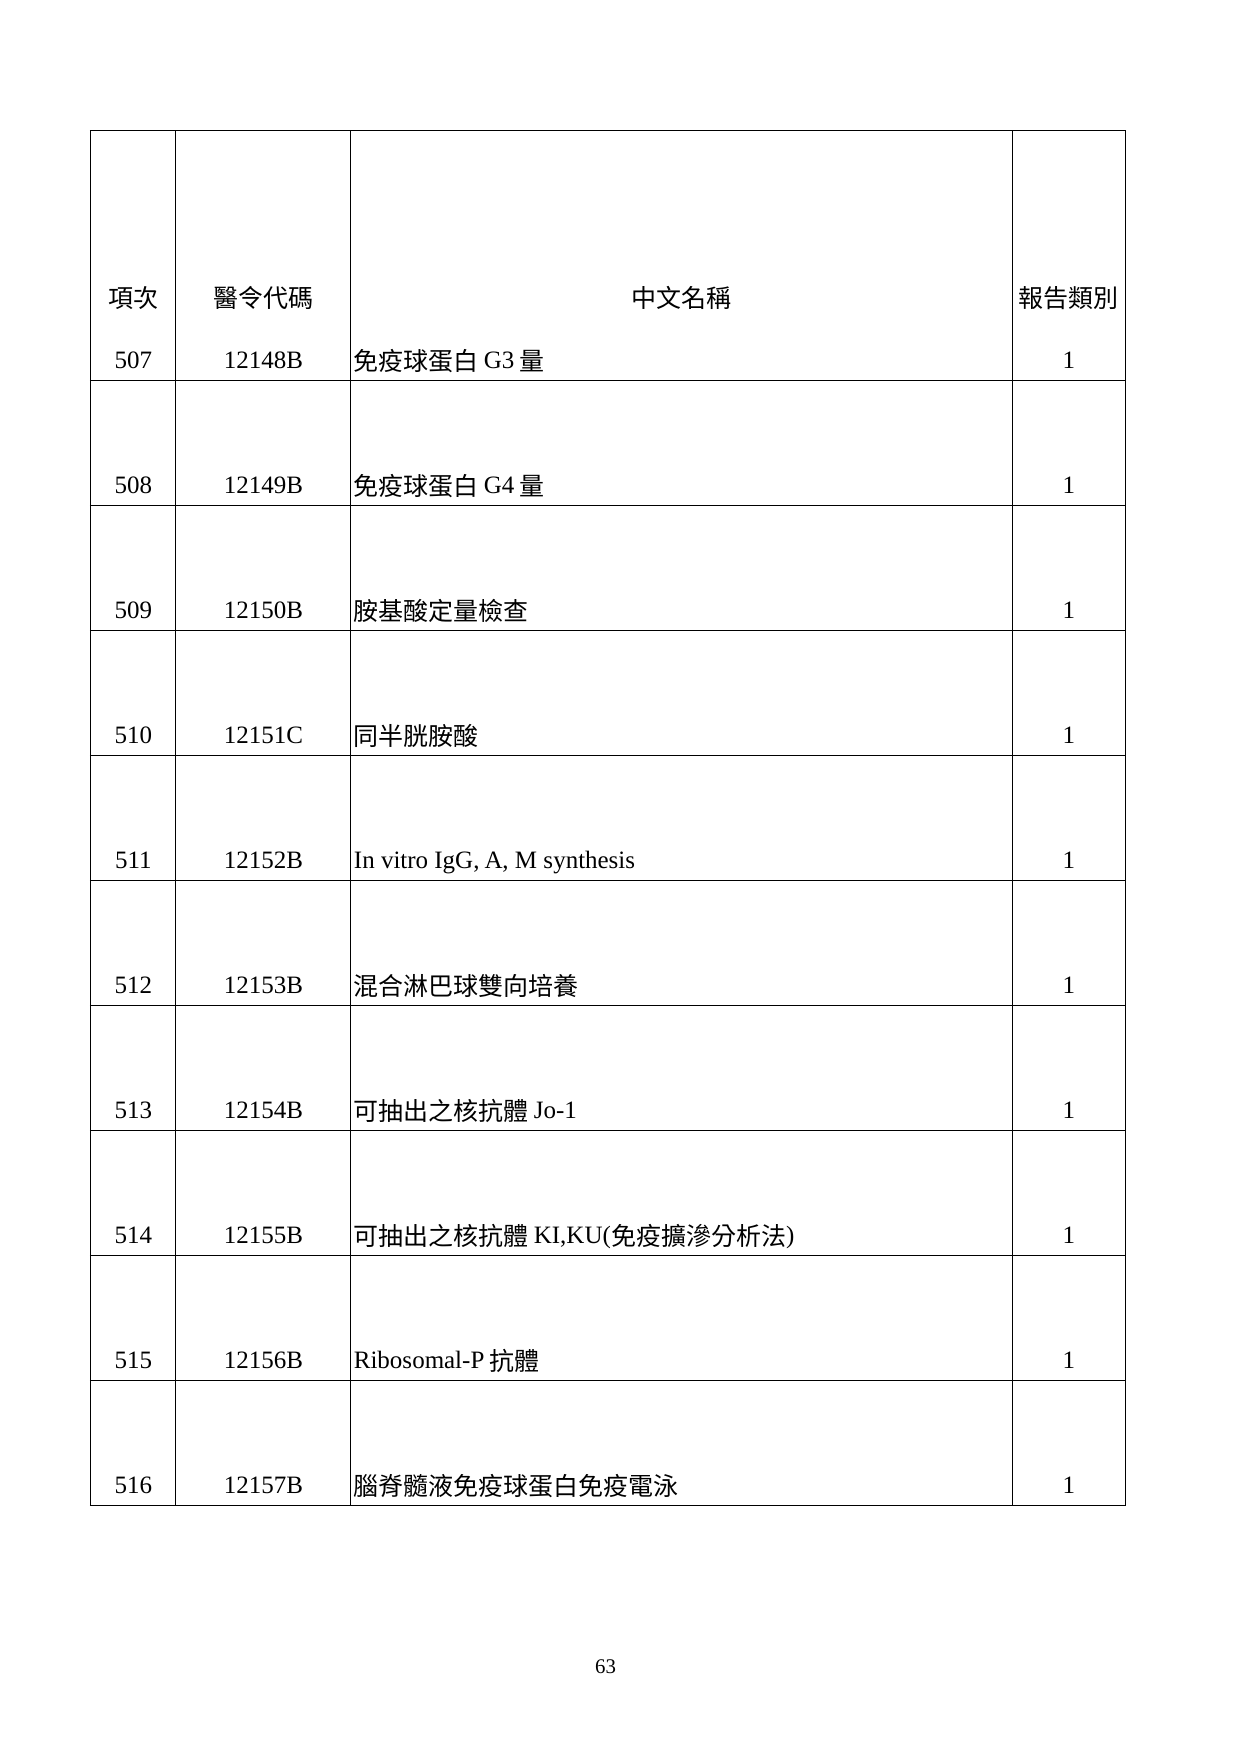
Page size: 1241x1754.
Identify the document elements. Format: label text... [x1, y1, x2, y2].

table_cell 512 [91, 881, 175, 1005]
table_cell 混合淋巴球雙向培養 [351, 881, 1012, 1005]
table_header [351, 131, 1012, 380]
table_cell [1126, 505, 1240, 630]
table_cell 12156B [176, 1256, 350, 1380]
table_header [1126, 130, 1240, 255]
table_cell 胺基酸定量檢查 [351, 506, 1012, 630]
table_cell 515 [91, 1256, 175, 1380]
table_header [1013, 131, 1125, 380]
table_cell 1 [1013, 1381, 1125, 1505]
table_cell 1 [1013, 1006, 1125, 1130]
table_cell 12150B [176, 506, 350, 630]
table_cell [1126, 255, 1240, 380]
table_cell [1126, 880, 1240, 1005]
table_cell 516 [91, 1381, 175, 1505]
table_cell 12151C [176, 631, 350, 755]
table_cell [1126, 755, 1240, 880]
table_cell 510 [91, 631, 175, 755]
table_cell 514 [91, 1131, 175, 1255]
table_cell 可抽出之核抗體KI,KU(免疫擴滲分析法) [351, 1131, 1012, 1255]
table_header [176, 131, 350, 380]
table_cell Ribosomal-P抗體 [351, 1256, 1012, 1380]
table_cell 511 [91, 756, 175, 880]
table_cell 12153B [176, 881, 350, 1005]
table_cell 1 [1013, 756, 1125, 880]
table_cell 1 [1013, 881, 1125, 1005]
table_cell 12157B [176, 1381, 350, 1505]
table_cell [1126, 380, 1240, 505]
table_cell 1 [1013, 255, 1125, 380]
table_header [91, 131, 175, 380]
table_cell [1126, 1130, 1240, 1255]
table_cell 12148B [176, 255, 350, 380]
table_cell 免疫球蛋白G3量 [351, 255, 1012, 380]
table_cell [1126, 630, 1240, 755]
table_cell 12149B [176, 381, 350, 505]
table_cell 1 [1013, 1131, 1125, 1255]
table_cell 507 [91, 255, 175, 380]
table_cell 可抽出之核抗體Jo-1 [351, 1006, 1012, 1130]
table_cell 同半胱胺酸 [351, 631, 1012, 755]
table_cell 12152B [176, 756, 350, 880]
table_cell 免疫球蛋白G4量 [351, 381, 1012, 505]
table_cell 12154B [176, 1006, 350, 1130]
table_cell 1 [1013, 506, 1125, 630]
table_cell 1 [1013, 381, 1125, 505]
table_cell 513 [91, 1006, 175, 1130]
table_cell 1 [1013, 1256, 1125, 1380]
table_cell 腦脊髓液免疫球蛋白免疫電泳 [351, 1381, 1012, 1505]
table_cell 1 [1013, 631, 1125, 755]
table_cell 12155B [176, 1131, 350, 1255]
table_cell [1126, 1380, 1240, 1505]
table_cell [1126, 1255, 1240, 1380]
table_cell [1126, 1005, 1240, 1130]
table_cell 508 [91, 381, 175, 505]
table_cell In vitro IgG, A, M synthesis [351, 756, 1012, 880]
table_cell 509 [91, 506, 175, 630]
